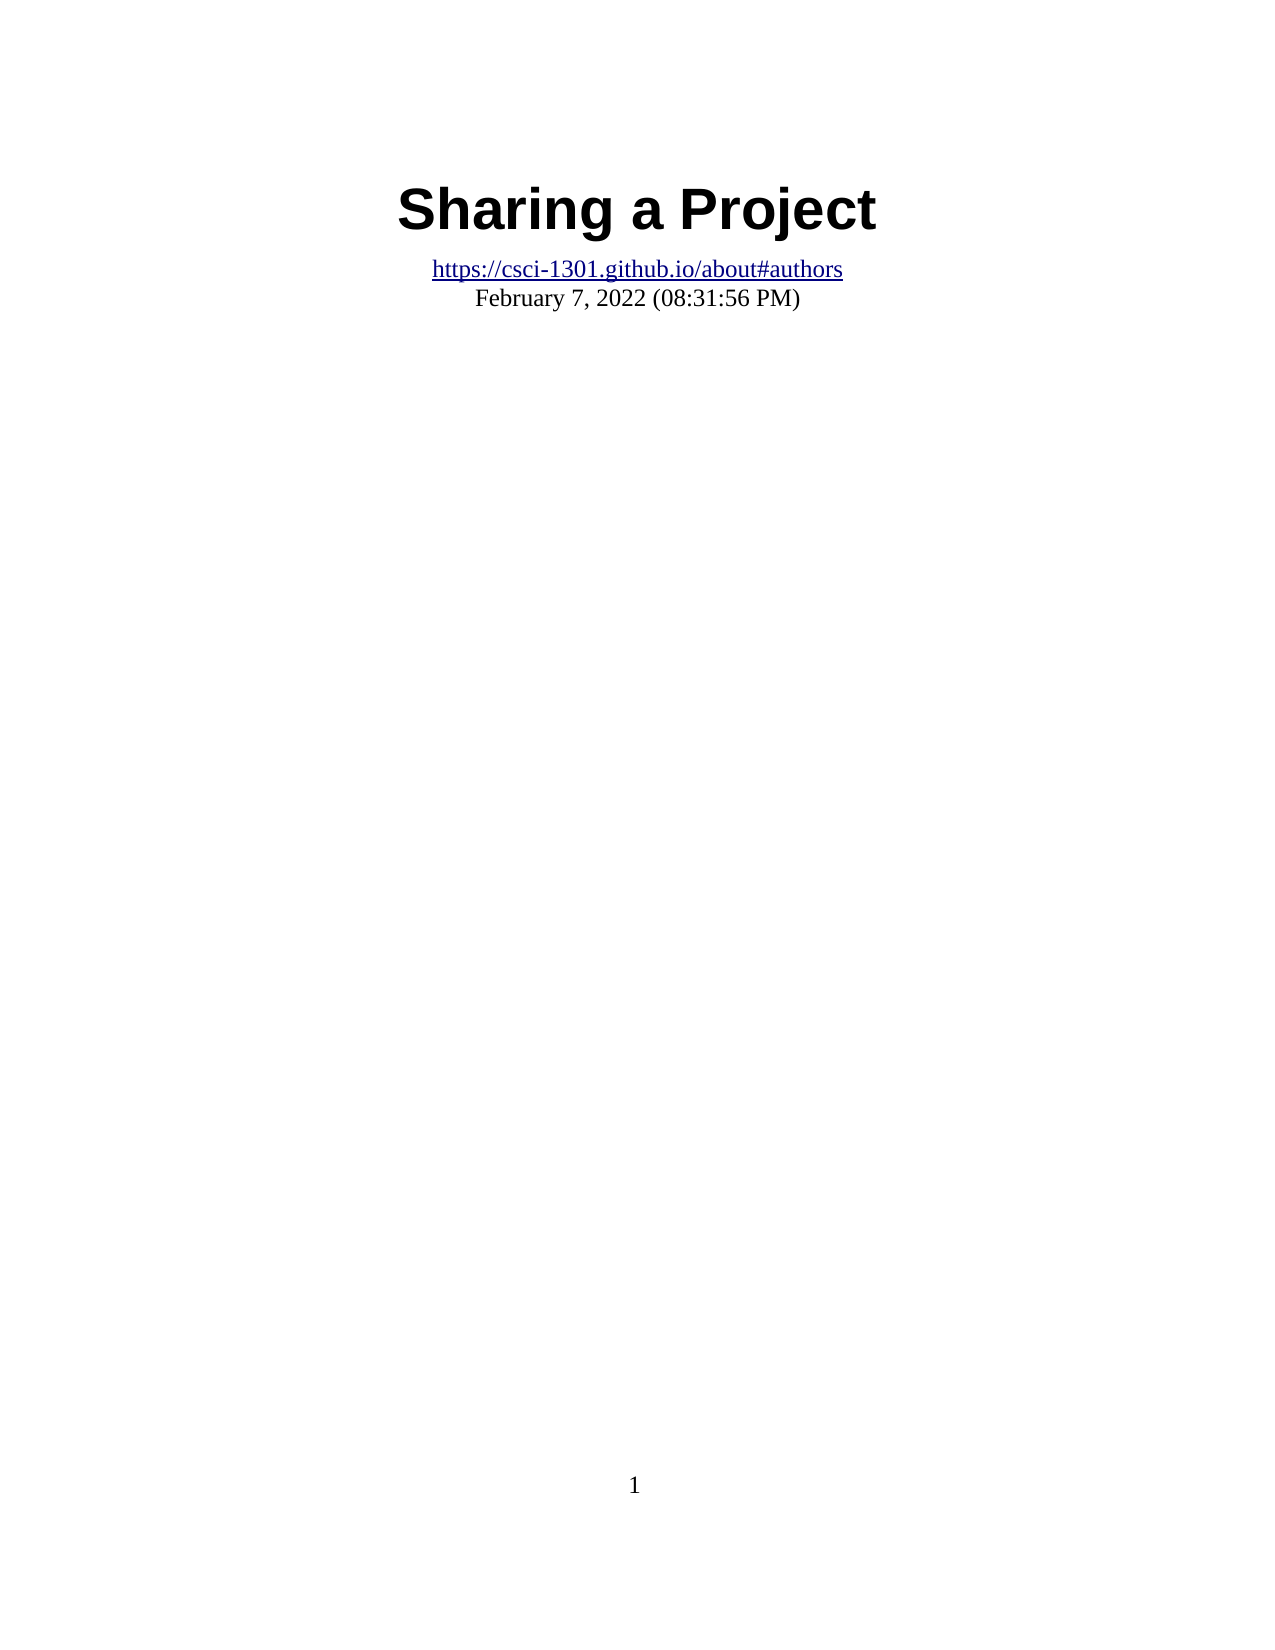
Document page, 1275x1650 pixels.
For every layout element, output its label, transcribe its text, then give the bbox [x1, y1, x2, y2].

text February 7, 2022 (08:31:56 PM) [150, 283, 1125, 312]
title Sharing a Project [150, 175, 1125, 242]
text https://csci-1301.github.io/about#authors [150, 254, 1125, 283]
